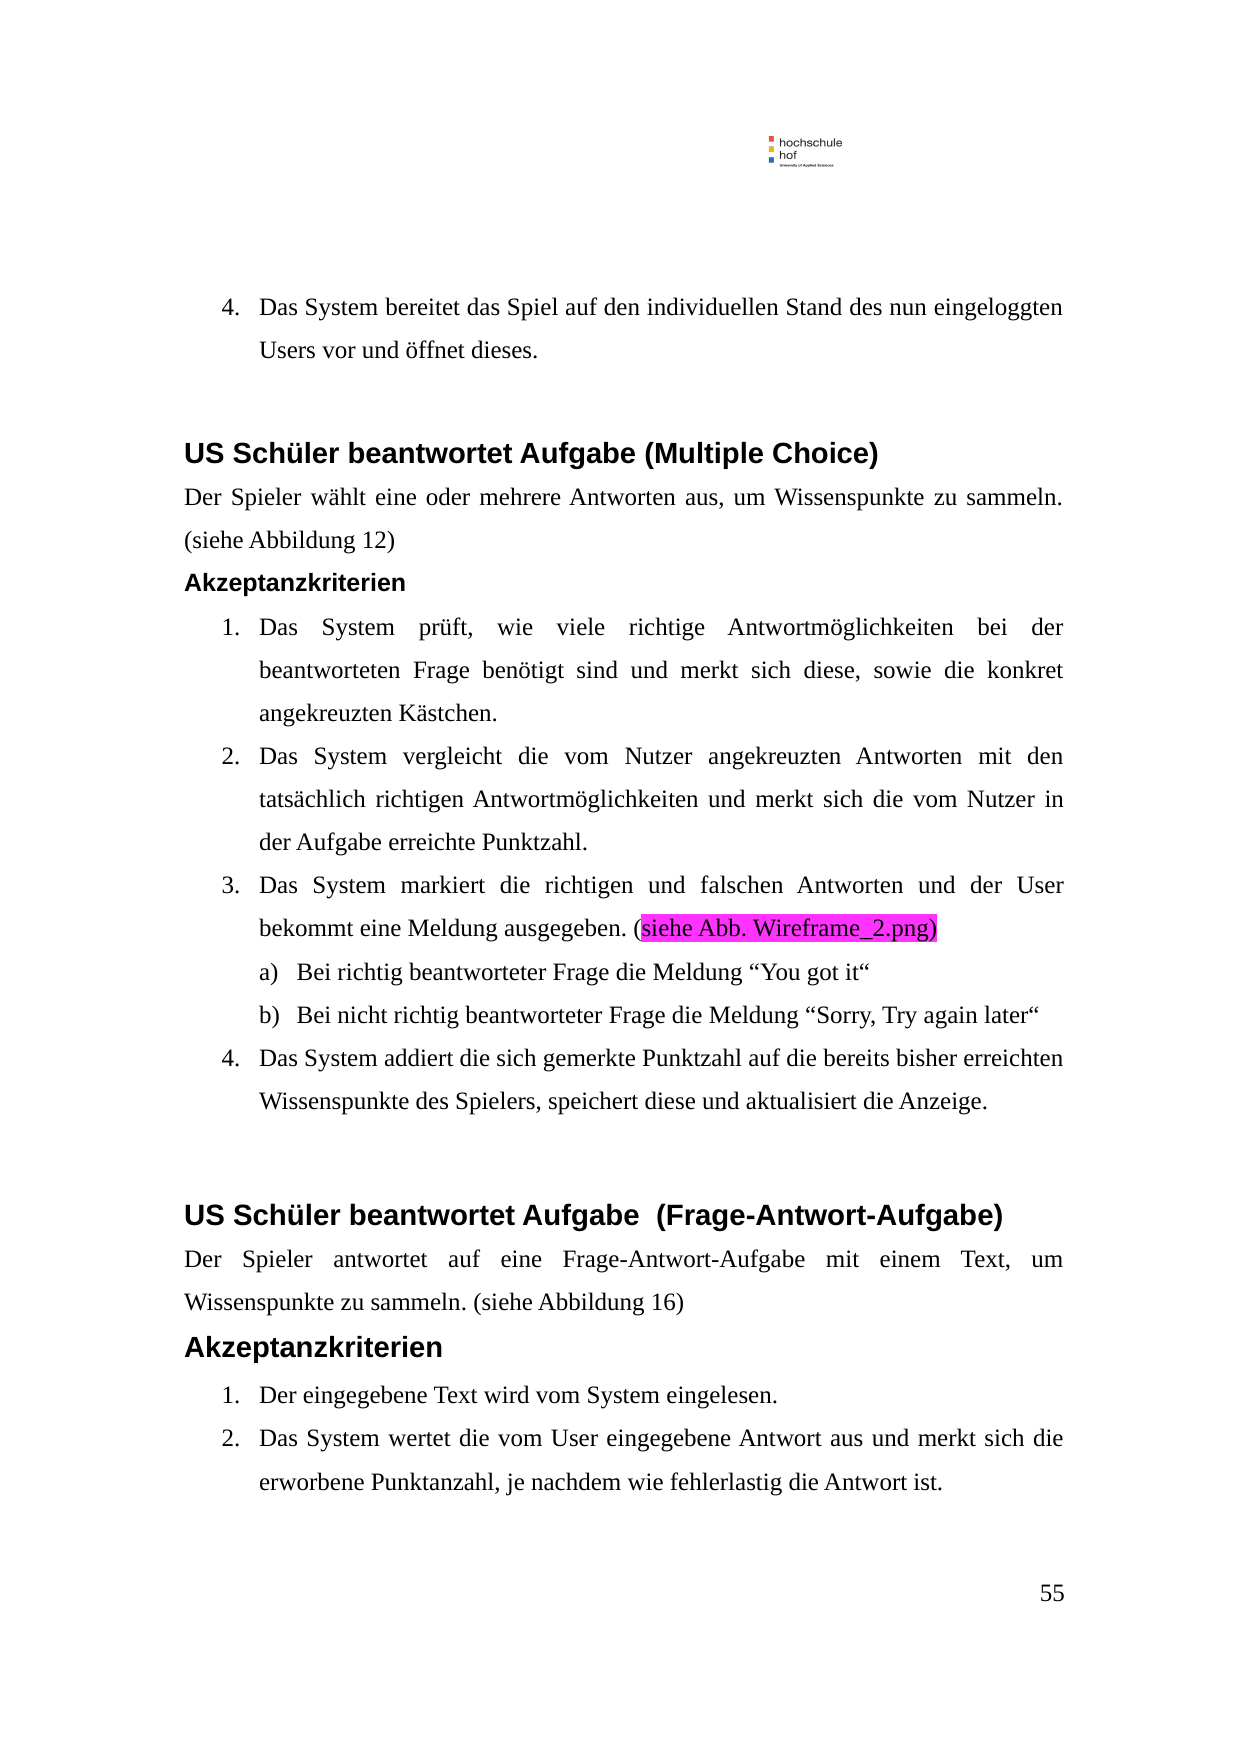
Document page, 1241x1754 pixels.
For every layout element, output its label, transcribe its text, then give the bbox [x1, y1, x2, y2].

list Der eingegebene Text wird vom System eingelesen. [221, 1380, 1064, 1409]
list Bei nicht richtig beantworteter Frage die Meldung “Sorry, Try again later“ [259, 1000, 1064, 1028]
list Das System markiert die richtigen und falschen Antworten und der User bekommt eine Meldung ausgegeben. (siehe Abb. Wireframe_2.png) [221, 870, 1064, 942]
subtitle US Schüler beantwortet Aufgabe (Frage-Antwort-Aufgabe) [184, 1197, 1064, 1231]
list Das System prüft, wie viele richtige Antwortmöglichkeiten bei der beantworteten Frage benötigt sind und merkt sich diese, sowie die konkret angekreuzten Kästchen. [221, 612, 1064, 727]
text Der Spieler wählt eine oder mehrere Antworten aus, um Wissenspunkte zu sammeln. (siehe Abbildung 12) [184, 482, 1064, 554]
picture [768, 136, 842, 167]
list Das System bereitet das Spiel auf den individuellen Stand des nun eingeloggten Users vor und öffnet dieses. [221, 292, 1064, 364]
list Das System wertet die vom User eingegebene Antwort aus und merkt sich die erworbene Punktanzahl, je nachdem wie fehlerlastig die Antwort ist. [221, 1423, 1064, 1495]
list Bei richtig beantworteter Frage die Meldung “You got it“ [259, 957, 1064, 985]
list Das System addiert die sich gemerkte Punktzahl auf die bereits bisher erreichten Wissenspunkte des Spielers, speichert diese und aktualisiert die Anzeige. [221, 1043, 1064, 1115]
text Akzeptanzkriterien [184, 568, 1064, 597]
list Das System vergleicht die vom Nutzer angekreuzten Antworten mit den tatsächlich richtigen Antwortmöglichkeiten und merkt sich die vom Nutzer in der Aufgabe erreichte Punktzahl. [221, 741, 1064, 856]
subtitle US Schüler beantwortet Aufgabe (Multiple Choice) [184, 436, 1064, 470]
text Akzeptanzkriterien [184, 1330, 1064, 1363]
text Der Spieler antwortet auf eine Frage-Antwort-Aufgabe mit einem Text, um Wissenspunkte zu sammeln. (siehe Abbildung 16) [184, 1244, 1064, 1316]
